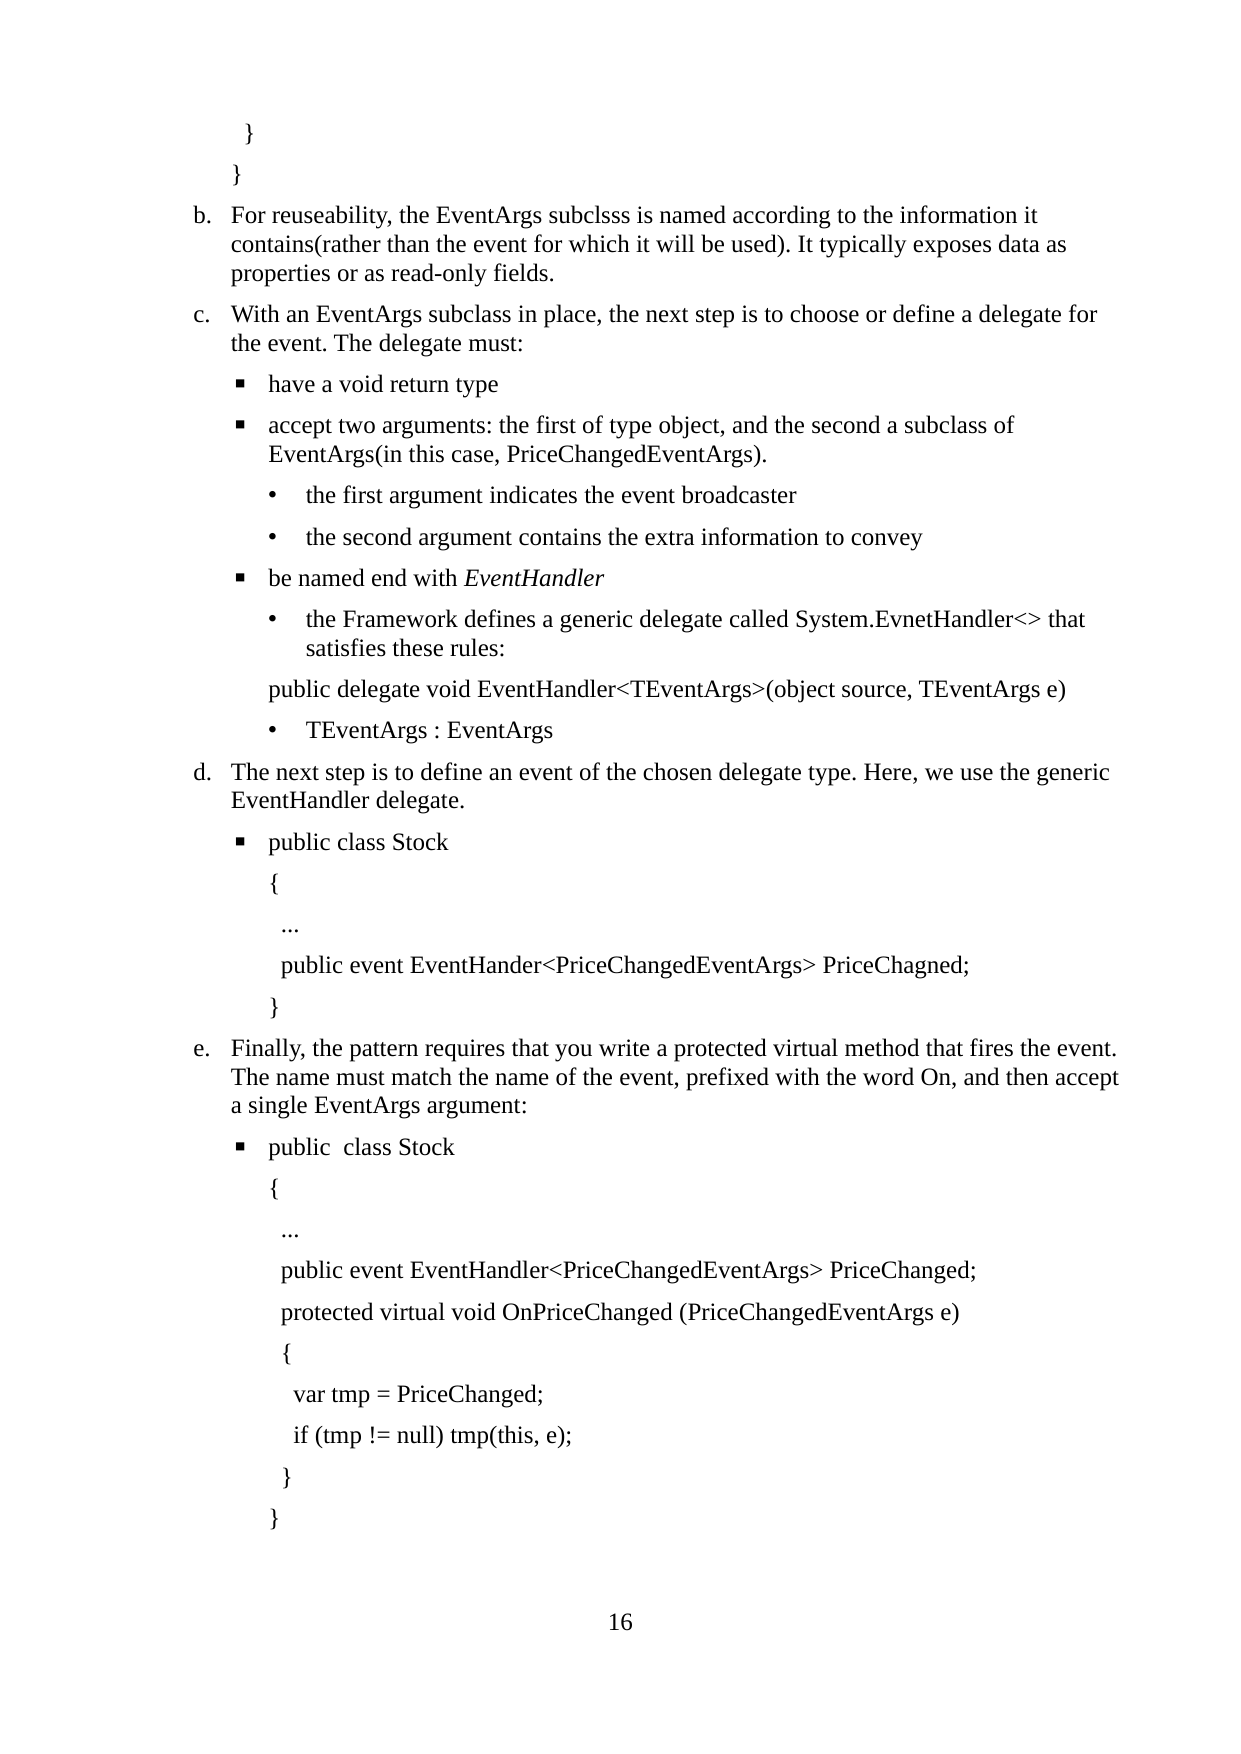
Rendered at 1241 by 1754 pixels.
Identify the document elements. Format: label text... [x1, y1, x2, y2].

list The next step is to define an event of the chosen delegate type. Here, we use the generic EventHandler delegate. [193, 757, 1122, 814]
list ... [231, 1214, 1122, 1243]
list if (tmp != null) tmp(this, e); [231, 1421, 1122, 1449]
list public delegate void EventHandler<TEventArgs>(object source, TEventArgs e) [231, 674, 1122, 703]
list the first argument indicates the event broadcaster [268, 481, 1122, 509]
list protected virtual void OnPriceChanged (PriceChangedEventArgs e) [231, 1297, 1122, 1326]
list public class Stock [231, 1132, 1122, 1161]
list accept two arguments: the first of type object, and the second a subclass of EventArgs(in this case, PriceChangedEventArgs). [231, 411, 1122, 468]
list For reuseability, the EventArgs subclsss is named according to the information it contains(rather than the event for which it will be used). It typically exposes data as properties or as read-only fields. [193, 201, 1122, 287]
list ... [231, 909, 1122, 938]
list } [231, 992, 1122, 1021]
list { [231, 868, 1122, 897]
list Finally, the pattern requires that you write a protected virtual method that fires the event. The name must match the name of the event, prefixed with the word On, and then accept a single EventArgs argument: [193, 1033, 1122, 1119]
list be named end with EventHandler [231, 563, 1122, 592]
list TEventArgs : EventArgs [268, 716, 1122, 744]
list } [231, 1462, 1122, 1491]
list the Framework defines a generic delegate called System.EvnetHandler<> that satisfies these rules: [268, 604, 1122, 662]
list With an EventArgs subclass in place, the next step is to choose or define a delegate for the event. The delegate must: [193, 299, 1122, 357]
list var tmp = PriceChanged; [231, 1379, 1122, 1408]
list public class Stock [231, 827, 1122, 856]
list { [231, 1338, 1122, 1367]
list the second argument contains the extra information to convey [268, 522, 1122, 551]
list public event EventHandler<PriceChangedEventArgs> PriceChanged; [231, 1256, 1122, 1284]
list have a void return type [231, 369, 1122, 398]
list public event EventHander<PriceChangedEventArgs> PriceChagned; [231, 951, 1122, 979]
list { [231, 1173, 1122, 1202]
list } [231, 1503, 1122, 1532]
list } [193, 159, 1122, 188]
list } [193, 118, 1122, 147]
